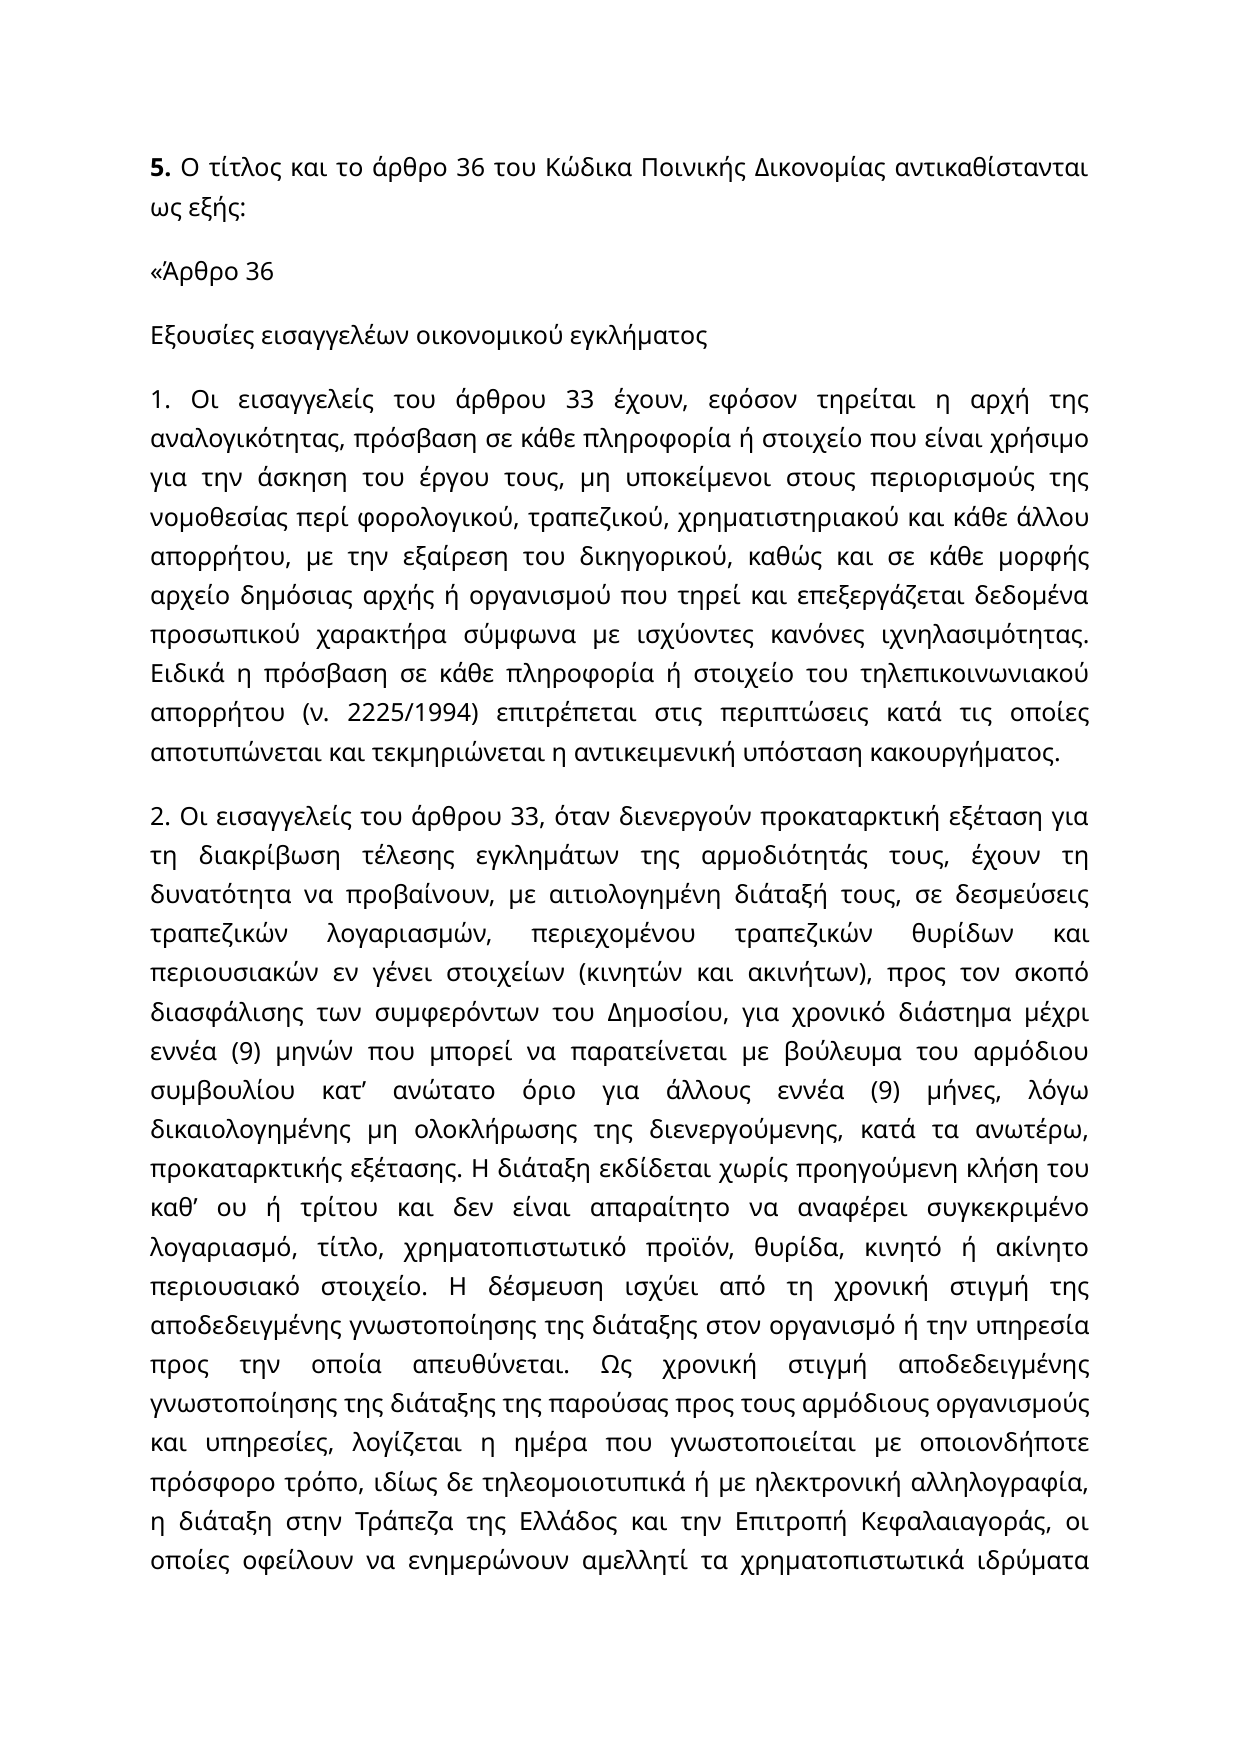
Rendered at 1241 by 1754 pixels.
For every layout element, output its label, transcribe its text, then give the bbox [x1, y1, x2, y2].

text 5. Ο τίτλος και το άρθρο 36 του Κώδικα Ποινικής Δικονομίας αντικαθίστανται ως εξής: [150, 150, 1090, 223]
text Εξουσίες εισαγγελέων οικονομικού εγκλήματος [150, 317, 1090, 352]
text «Άρθρο 36 [150, 253, 1090, 287]
text 2. Οι εισαγγελείς του άρθρου 33, όταν διενεργούν προκαταρκτική εξέταση για τη διακρίβωση τέλεσης εγκλημάτων της αρμοδιότητάς τους, έχουν τη δυνατότητα να προβαίνουν, με αιτιολογημένη διάταξή τους, σε δεσμεύσεις τραπεζικών λογαριασμών, περιεχομένου τραπεζικών θυρίδων και περιουσιακών εν γένει στοιχείων (κινητών και ακινήτων), προς τον σκοπό διασφάλισης των συμφερόντων του Δημοσίου, για χρονικό διάστημα μέχρι εννέα (9) μηνών που μπορεί να παρατείνεται με βούλευμα του αρμόδιου συμβουλίου κατ’ ανώτατο όριο για άλλους εννέα (9) μήνες, λόγω δικαιολογημένης μη ολοκλήρωσης της διενεργούμενης, κατά τα ανωτέρω, προκαταρκτικής εξέτασης. Η διάταξη εκδίδεται χωρίς προηγούμενη κλήση του καθ’ ου ή τρίτου και δεν είναι απαραίτητο να αναφέρει συγκεκριμένο λογαριασμό, τίτλο, χρηματοπιστωτικό προϊόν, θυρίδα, κινητό ή ακίνητο περιουσιακό στοιχείο. Η δέσμευση ισχύει από τη χρονική στιγμή της αποδεδειγμένης γνωστοποίησης της διάταξης στον οργανισμό ή την υπηρεσία προς την οποία απευθύνεται. Ως χρονική στιγμή αποδεδειγμένης γνωστοποίησης της διάταξης της παρούσας προς τους αρμόδιους οργανισμούς και υπηρεσίες, λογίζεται η ημέρα που γνωστοποιείται με οποιονδήποτε πρόσφορο τρόπο, ιδίως δε τηλεομοιοτυπικά ή με ηλεκτρονική αλληλογραφία, η διάταξη στην Τράπεζα της Ελλάδος και την Επιτροπή Κεφαλαιαγοράς, οι οποίες οφείλουν να ενημερώνουν αμελλητί τα χρηματοπιστωτικά ιδρύματα [150, 798, 1090, 1577]
text 1. Οι εισαγγελείς του άρθρου 33 έχουν, εφόσον τηρείται η αρχή της αναλογικότητας, πρόσβαση σε κάθε πληροφορία ή στοιχείο που είναι χρήσιμο για την άσκηση του έργου τους, μη υποκείμενοι στους περιορισμούς της νομοθεσίας περί φορολογικού, τραπεζικού, χρηματιστηριακού και κάθε άλλου απορρήτου, με την εξαίρεση του δικηγορικού, καθώς και σε κάθε μορφής αρχείο δημόσιας αρχής ή οργανισμού που τηρεί και επεξεργάζεται δεδομένα προσωπικού χαρακτήρα σύμφωνα με ισχύοντες κανόνες ιχνηλασιμότητας. Ειδικά η πρόσβαση σε κάθε πληροφορία ή στοιχείο του τηλεπικοινωνιακού απορρήτου (ν. 2225/1994) επιτρέπεται στις περιπτώσεις κατά τις οποίες αποτυπώνεται και τεκμηριώνεται η αντικειμενική υπόσταση κακουργήματος. [150, 382, 1090, 768]
